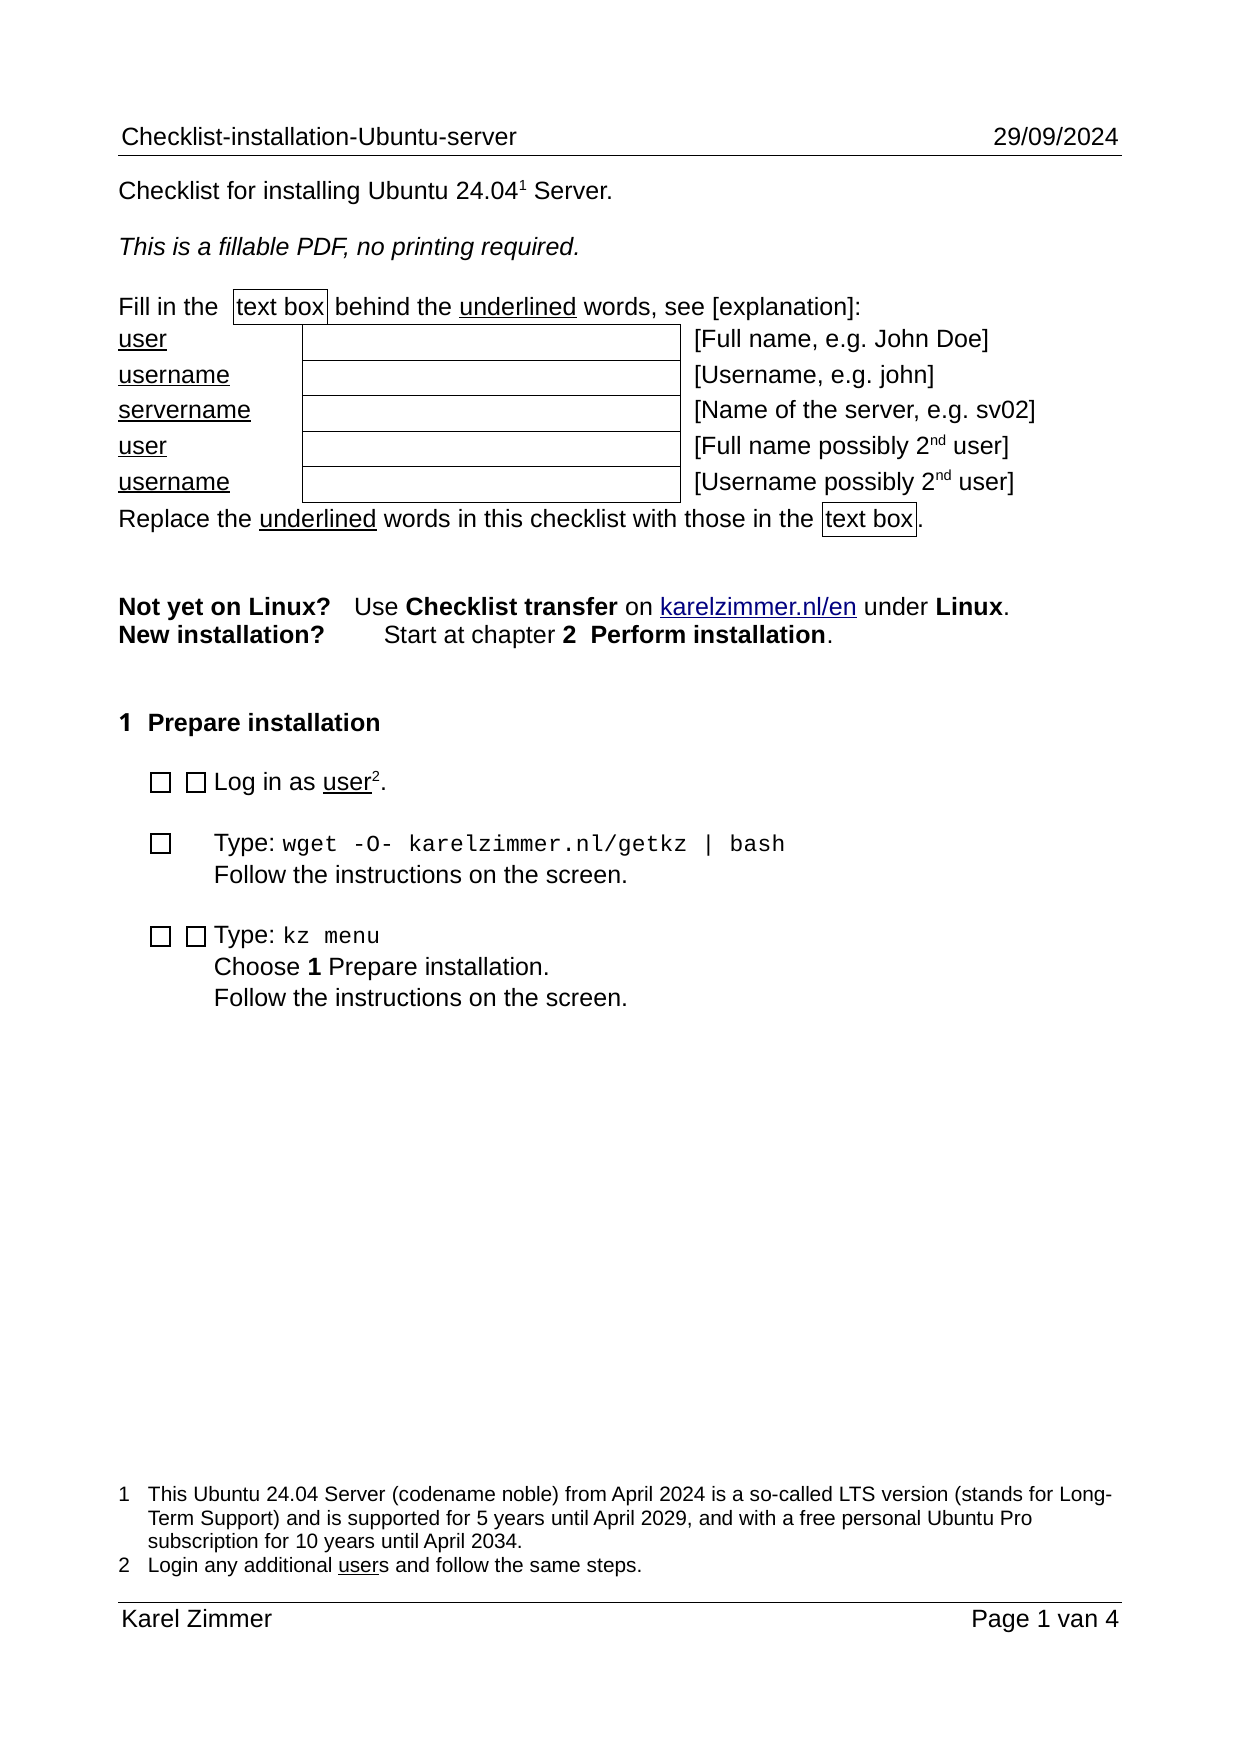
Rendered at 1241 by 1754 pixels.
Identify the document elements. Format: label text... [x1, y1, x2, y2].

table_cell Choose 1 Prepare installation. [213, 952, 1122, 982]
table_header [142, 767, 177, 797]
table_cell [213, 798, 1122, 828]
table_cell [118, 952, 142, 982]
table_cell [177, 983, 213, 1013]
text Checklist for installing Ubuntu 24.04 Server. [118, 177, 1122, 205]
table_cell [118, 983, 142, 1013]
text This Ubuntu 24.04 Server (codename noble) from April 2024 is a so-called LTS version (stands for Long-Term Support) and is supported for 5 years until April 2029, and with a free personal Ubuntu Pro subscription for 10 years until April 2034. [118, 1483, 1122, 1553]
text [Full name, e.g. John Doe] [681, 324, 1122, 360]
table_cell [118, 798, 142, 828]
table_cell Type: wget -O- karelzimmer.nl/getkz | bash [213, 828, 1122, 859]
table_cell Follow the instructions on the screen. [213, 860, 1122, 890]
table_cell Type: kz menu [213, 920, 1122, 952]
text Fill in the [118, 289, 233, 324]
text Not yet on Linux? Use Checklist transfer on karelzimmer.nl/en under Linux. [118, 593, 1122, 621]
table_cell [177, 828, 213, 859]
table_cell [142, 983, 177, 1013]
text This is a fillable PDF, no printing required. [118, 233, 1122, 261]
table_cell [177, 890, 213, 920]
text USERName [118, 466, 302, 502]
table_cell [177, 860, 213, 890]
table_cell [177, 920, 213, 952]
table_cell [177, 798, 213, 828]
table_header Log in as USER. [213, 767, 1122, 797]
table_cell [177, 952, 213, 982]
table_cell [142, 860, 177, 890]
text user [118, 324, 302, 360]
table_cell [213, 890, 1122, 920]
text behind the underlined words, see [explanation]: [328, 289, 1122, 324]
text New installation? Start at chapter 2 Perform installation. [118, 621, 1122, 649]
table_cell [142, 952, 177, 982]
table_cell Follow the instructions on the screen. [213, 983, 1122, 1013]
text USER [118, 431, 302, 466]
text text box [823, 503, 916, 536]
text USERname [118, 360, 302, 395]
table_header [118, 767, 142, 797]
text [Username possibly 2nd user] [681, 466, 1122, 502]
text Replace the underlined words in this checklist with those in the [118, 502, 822, 537]
table_cell [142, 798, 177, 828]
text . [917, 502, 1122, 537]
table_cell [142, 828, 177, 859]
table_cell [118, 860, 142, 890]
list Prepare installation [118, 705, 1122, 739]
text servERNAme [118, 395, 302, 431]
table_cell [118, 920, 142, 952]
text [Username, e.g. john] [681, 360, 1122, 395]
table_cell [142, 920, 177, 952]
text [Name of the server, e.g. sv02] [681, 395, 1122, 431]
table_cell [142, 890, 177, 920]
table_cell [118, 890, 142, 920]
table_header [177, 767, 213, 797]
text [Full name possibly 2nd user] [681, 431, 1122, 466]
text text box [234, 290, 327, 324]
table_cell [118, 828, 142, 859]
